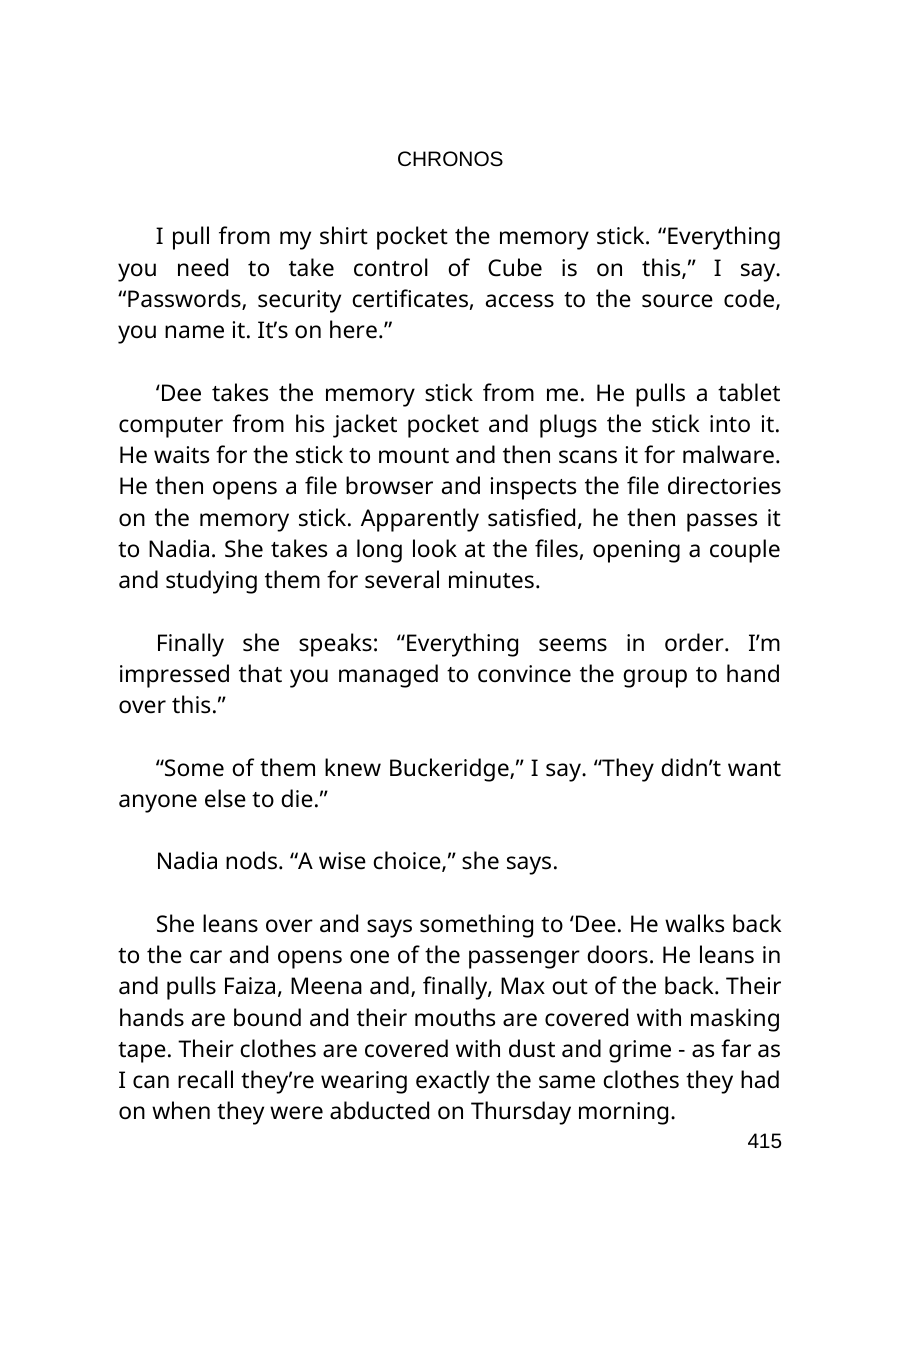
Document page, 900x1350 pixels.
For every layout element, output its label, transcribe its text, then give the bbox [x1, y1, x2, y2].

text I pull from my shirt pocket the memory stick. “Everything you need to take control of Cube is on this,” I say. “Passwords, security certificates, access to the source code, you name it. It’s on here.” [118, 220, 782, 345]
text She leans over and says something to ‘Dee. He walks back to the car and opens one of the passenger doors. He leans in and pulls Faiza, Meena and, finally, Max out of the back. Their hands are bound and their mouths are covered with masking tape. Their clothes are covered with dust and grime - as far as I can recall they’re wearing exactly the same clothes they had on when they were abducted on Thursday morning. [118, 908, 782, 1126]
text “Some of them knew Buckeridge,” I say. “They didn’t want anyone else to die.” [118, 751, 782, 814]
text Finally she speaks: “Everything seems in order. I’m impressed that you managed to convince the group to hand over this.” [118, 626, 782, 720]
text ‘Dee takes the memory stick from me. He pulls a tablet computer from his jacket pocket and plugs the stick into it. He waits for the stick to mount and then scans it for malware. He then opens a file browser and inspects the file directories on the memory stick. Apparently satisfied, he then passes it to Nadia. She takes a long look at the files, opening a couple and studying them for several minutes. [118, 376, 782, 595]
text Nadia nods. “A wise choice,” she says. [118, 845, 782, 876]
